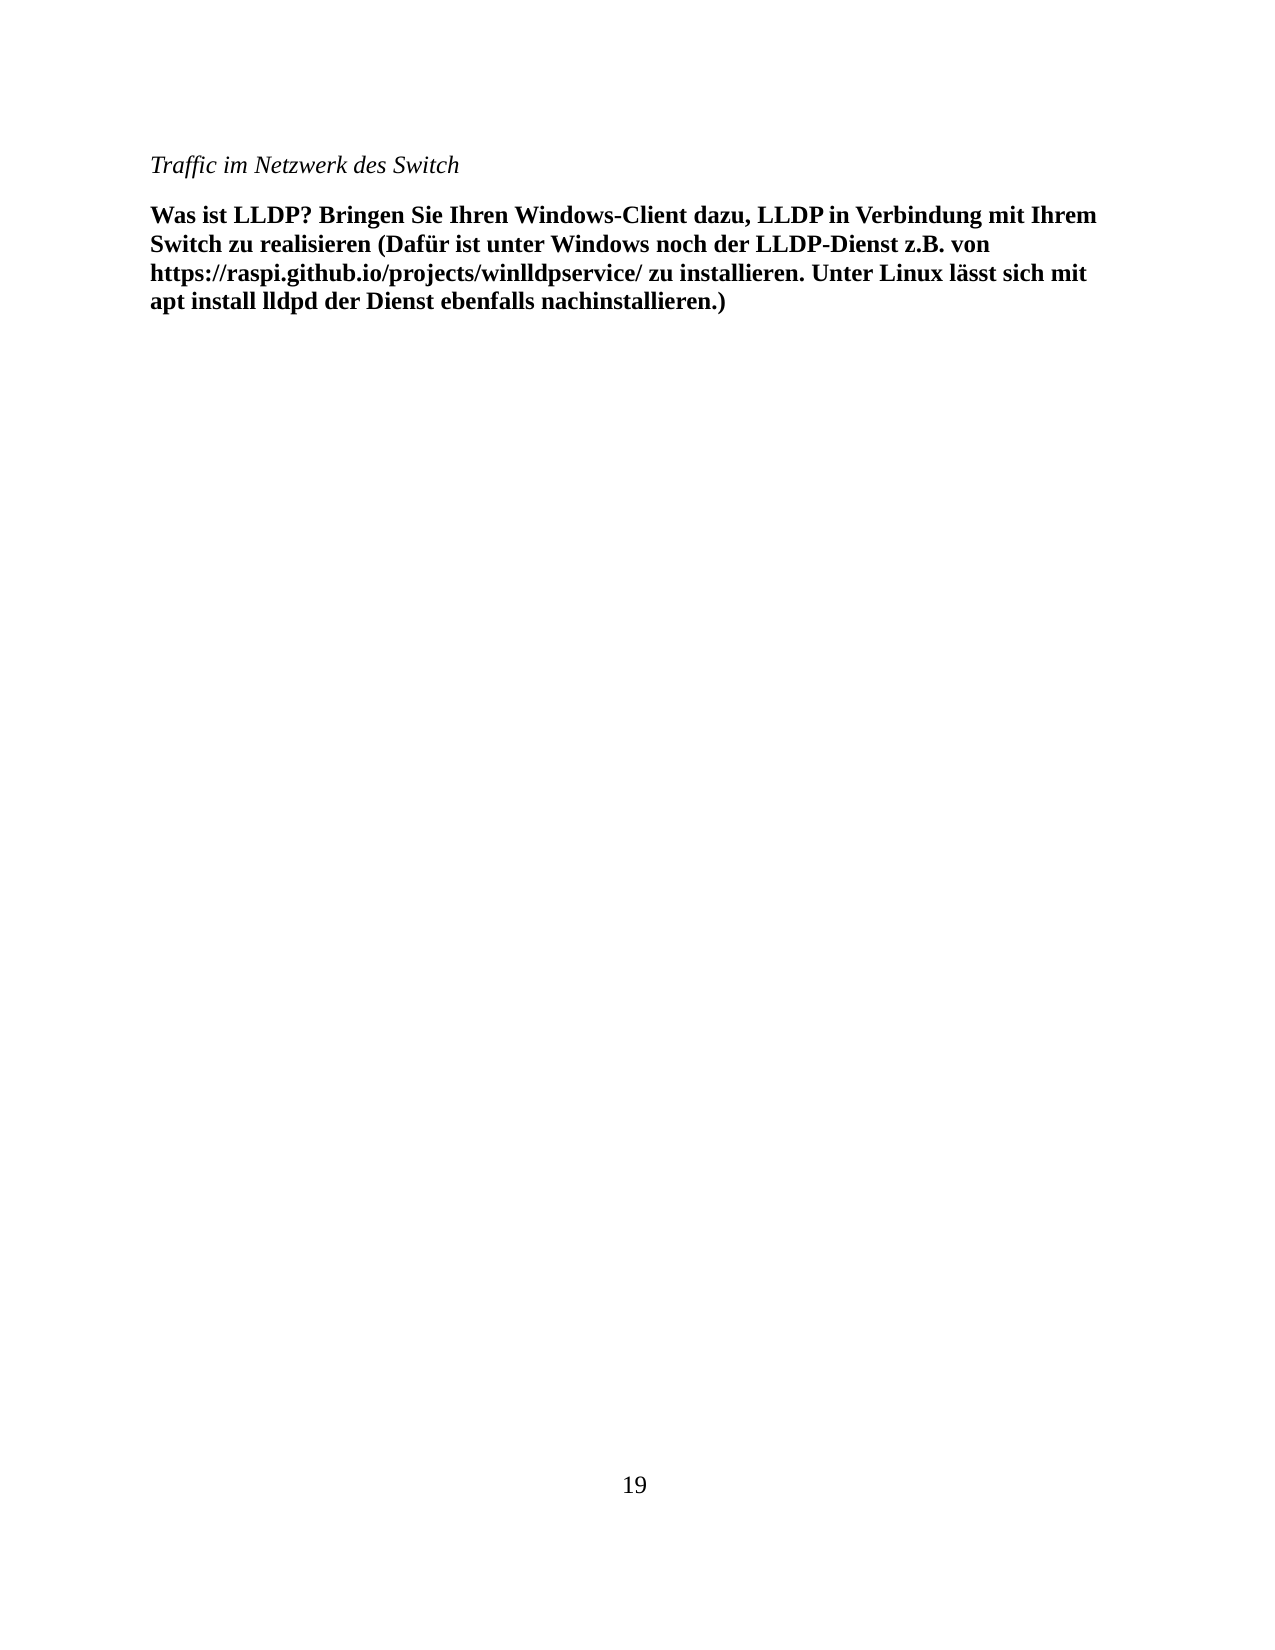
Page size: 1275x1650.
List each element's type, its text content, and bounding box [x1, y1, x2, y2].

text Was ist LLDP? Bringen Sie Ihren Windows-Client dazu, LLDP in Verbindung mit Ihrem Switch zu realisieren (Dafür ist unter Windows noch der LLDP-Dienst z.B. von https://raspi.github.io/projects/winlldpservice/ zu installieren. Unter Linux lässt sich mit apt install lldpd der Dienst ebenfalls nachinstallieren.) [150, 200, 1125, 315]
text Traffic im Netzwerk des Switch [150, 150, 1125, 179]
